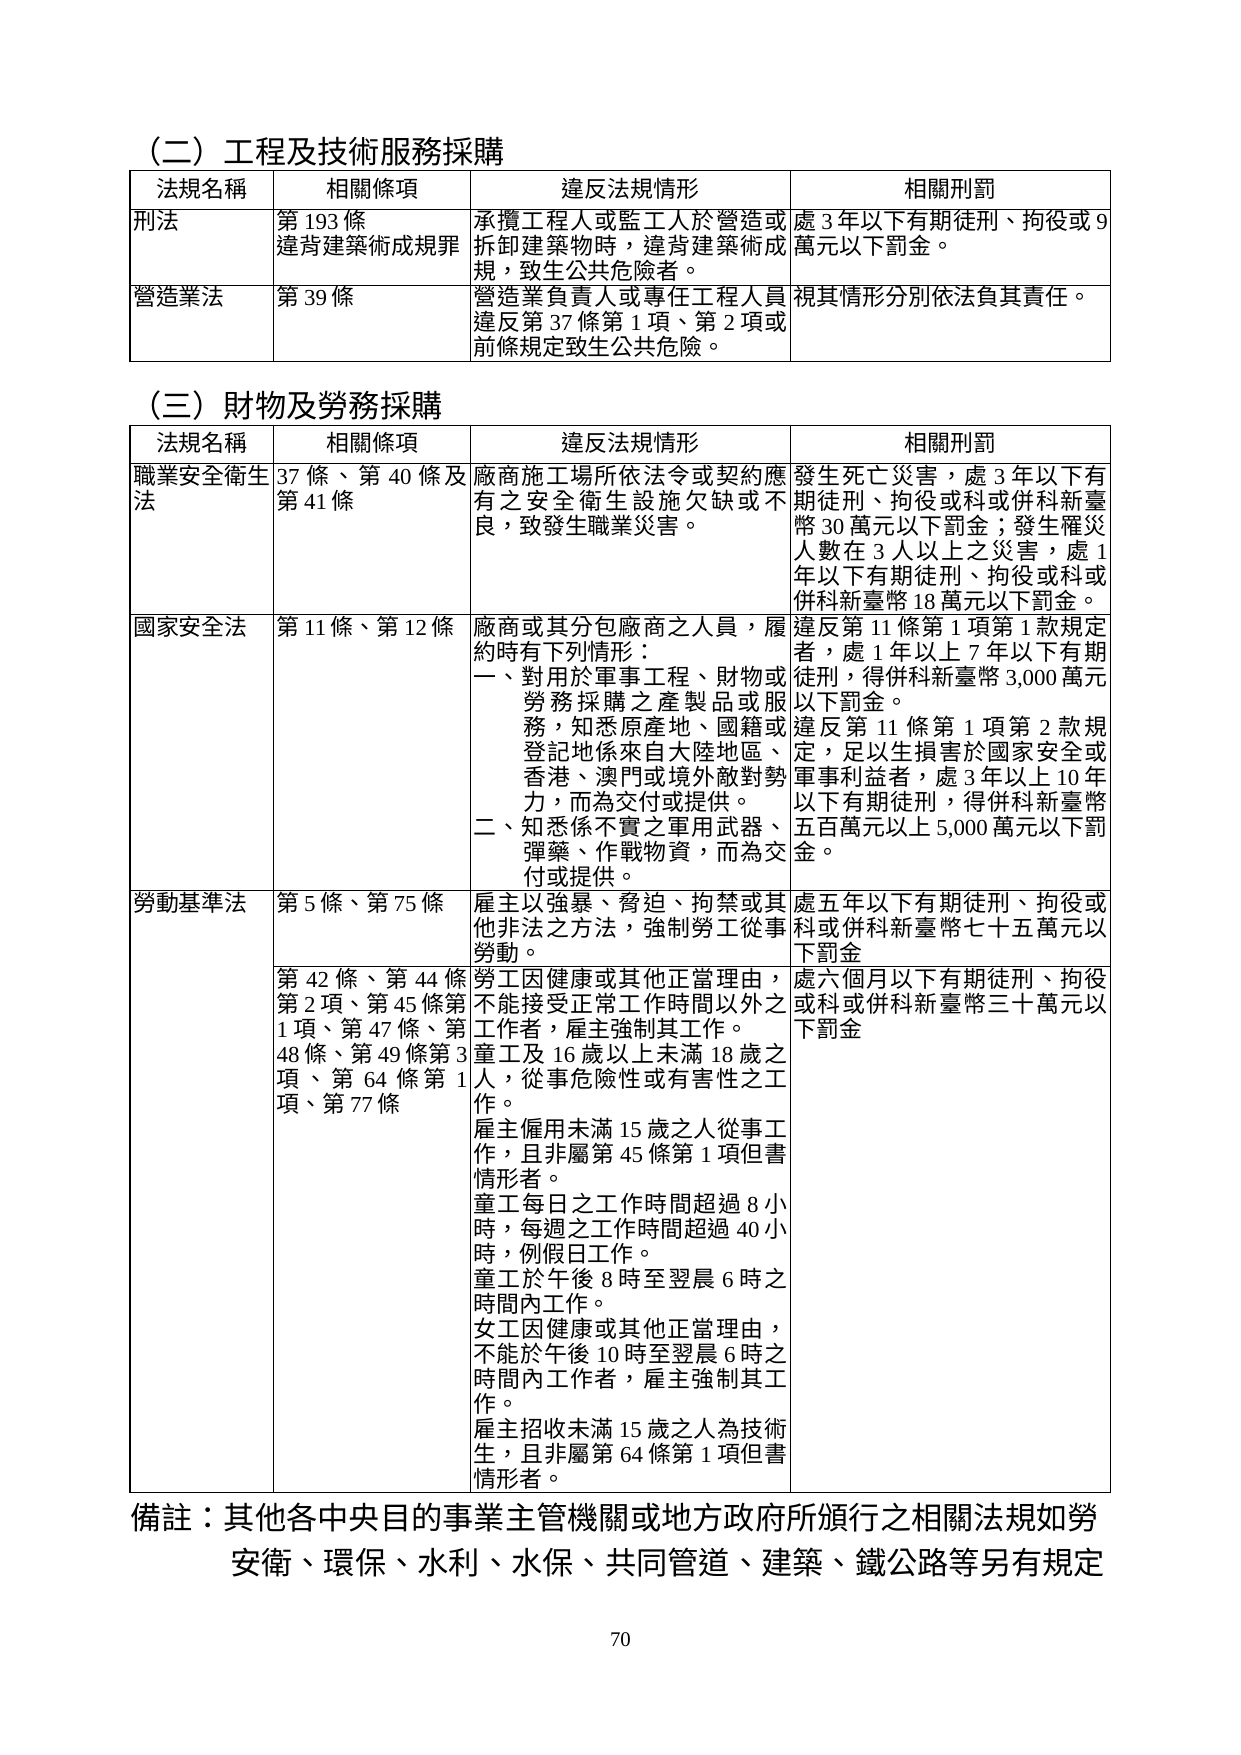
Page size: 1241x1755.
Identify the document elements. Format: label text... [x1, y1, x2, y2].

table_cell 第193條 違背建築術成規罪 [274, 210, 470, 285]
table_cell 勞工因健康或其他正當理由，不能接受正常工作時間以外之工作者，雇主強制其工作。 童工及16歲以上未滿18歲之人，從事危險性或有害性之工作。 雇主僱用未滿15歲之人從事工作，且非屬第45條第1項但書情形者。 童工每日之工作時間超過8小時，每週之工作時間超過40小時，例假日工作。 童工於午後8時至翌晨6時之時間內工作。 女工因健康或其他正當理由，不能於午後10時至翌晨6時之時間內工作者，雇主強制其工作。 雇主招收未滿15歲之人為技術生，且非屬第64條第1項但書情形者。 [471, 967, 790, 1492]
table_cell 第39條 [274, 286, 470, 361]
table_cell 處六個月以下有期徒刑、拘役或科或併科新臺幣三十萬元以下罰金 [791, 967, 1110, 1492]
table_header 法規名稱 [131, 171, 273, 209]
table_cell 第5條、第75條 [274, 891, 470, 966]
text （二）工程及技術服務採購 [130, 108, 1110, 170]
table_cell 營造業負責人或專任工程人員違反第37條第1項、第2項或前條規定致生公共危險。 [471, 286, 790, 361]
table_cell 職業安全衛生法 [131, 464, 273, 614]
table_cell 廠商施工場所依法令或契約應有之安全衛生設施欠缺或不良，致發生職業災害。 [471, 464, 790, 614]
table_cell 處3年以下有期徒刑、拘役或9萬元以下罰金。 [791, 210, 1110, 285]
table_cell 第42條、第44條第2項、第45條第1項、第47條、第48條、第49條第3項、第64條第1項、第77條 [274, 967, 470, 1492]
table_header 法規名稱 [131, 426, 273, 463]
table_cell 勞動基準法 [131, 891, 273, 1492]
table_cell 違反第11條第1項第1款規定者，處1年以上7年以下有期徒刑，得併科新臺幣3,000萬元以下罰金。 違反第11條第1項第2款規定，足以生損害於國家安全或軍事利益者，處3年以上10年以下有期徒刑，得併科新臺幣五百萬元以上5,000萬元以下罰金。 [791, 615, 1110, 890]
table_cell 營造業法 [131, 286, 273, 361]
text 備註：其他各中央目的事業主管機關或地方政府所頒行之相關法規如勞安衛、環保、水利、水保、共同管道、建築、鐵公路等另有規定 [130, 1493, 1110, 1584]
table_cell 國家安全法 [131, 615, 273, 890]
table_cell 37條、第40條及第41條 [274, 464, 470, 614]
table_cell 發生死亡災害，處3年以下有期徒刑、拘役或科或併科新臺幣30萬元以下罰金；發生罹災人數在3人以上之災害，處1年以下有期徒刑、拘役或科或併科新臺幣18萬元以下罰金。 [791, 464, 1110, 614]
table_header 相關刑罰 [791, 171, 1110, 209]
table_header 相關刑罰 [791, 426, 1110, 463]
table_cell 視其情形分別依法負其責任。 [791, 286, 1110, 361]
table_cell 刑法 [131, 210, 273, 285]
table_cell 雇主以強暴、脅迫、拘禁或其他非法之方法，強制勞工從事勞動。 [471, 891, 790, 966]
table_cell 處五年以下有期徒刑、拘役或科或併科新臺幣七十五萬元以下罰金 [791, 891, 1110, 966]
table_cell 第11條、第12條 [274, 615, 470, 890]
table_header 相關條項 [274, 426, 470, 463]
table_header 違反法規情形 [471, 171, 790, 209]
text （三）財物及勞務採購 [130, 362, 1110, 424]
table_cell 承攬工程人或監工人於營造或拆卸建築物時，違背建築術成規，致生公共危險者。 [471, 210, 790, 285]
table_header 違反法規情形 [471, 426, 790, 463]
table_header 相關條項 [274, 171, 470, 209]
table_cell 廠商或其分包廠商之人員，履約時有下列情形： 一、對用於軍事工程、財物或勞務採購之產製品或服務，知悉原產地、國籍或登記地係來自大陸地區、香港、澳門或境外敵對勢力，而為交付或提供。 二、知悉係不實之軍用武器、彈藥、作戰物資，而為交付或提供。 [471, 615, 790, 890]
